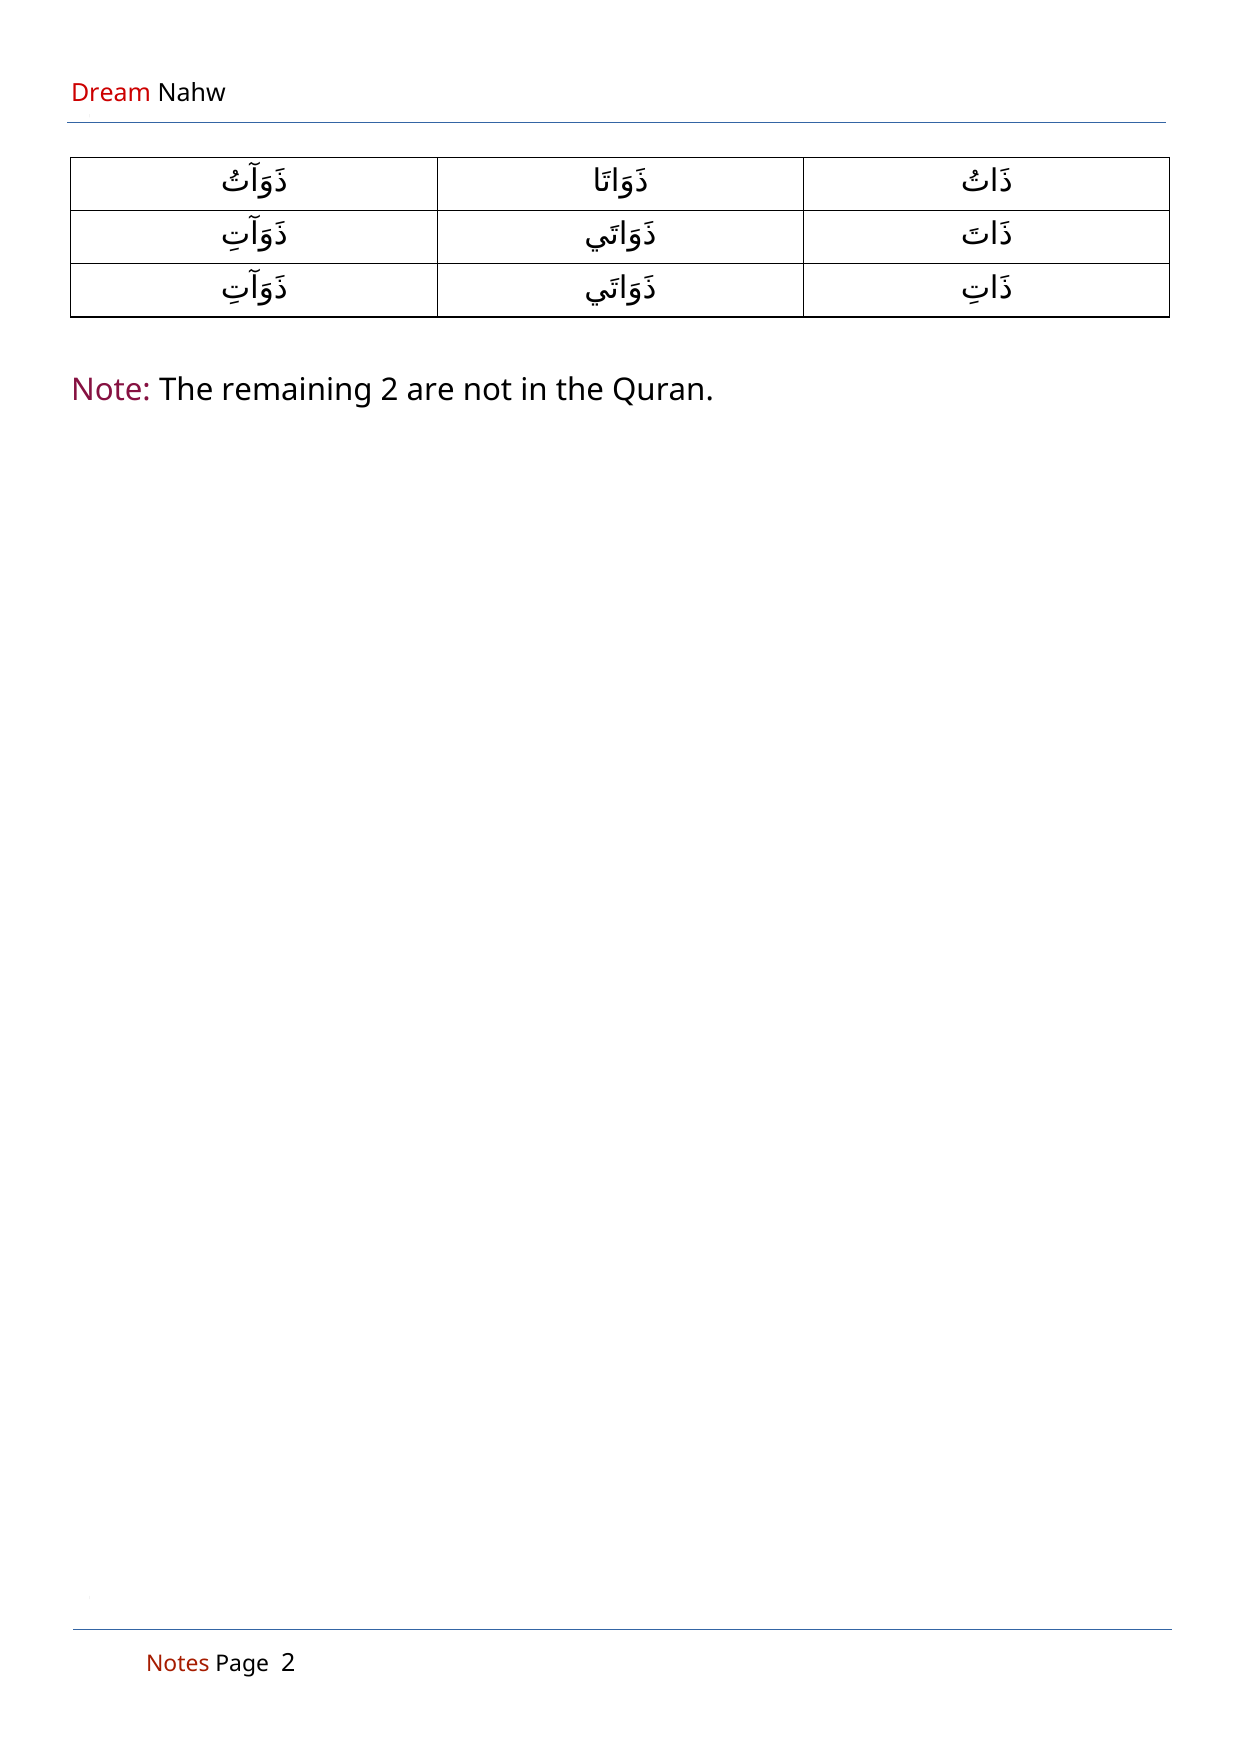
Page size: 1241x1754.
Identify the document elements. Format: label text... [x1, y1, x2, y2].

table_cell ذَوَاتَي [438, 264, 803, 316]
table_cell ذَوَاتَا [438, 158, 803, 210]
table_cell ذَوَآتُ [71, 158, 437, 210]
table_cell ذَاتُ [804, 158, 1169, 210]
table_cell ذَوَآتِ [71, 211, 437, 263]
text Note: The remaining 2 are not in the Quran. [71, 366, 1169, 409]
table_cell ذَوَآتِ [71, 264, 437, 316]
table_cell ذَاتِ [804, 264, 1169, 316]
table_cell ذَوَاتَي [438, 211, 803, 263]
table_cell ذَاتَ [804, 211, 1169, 263]
